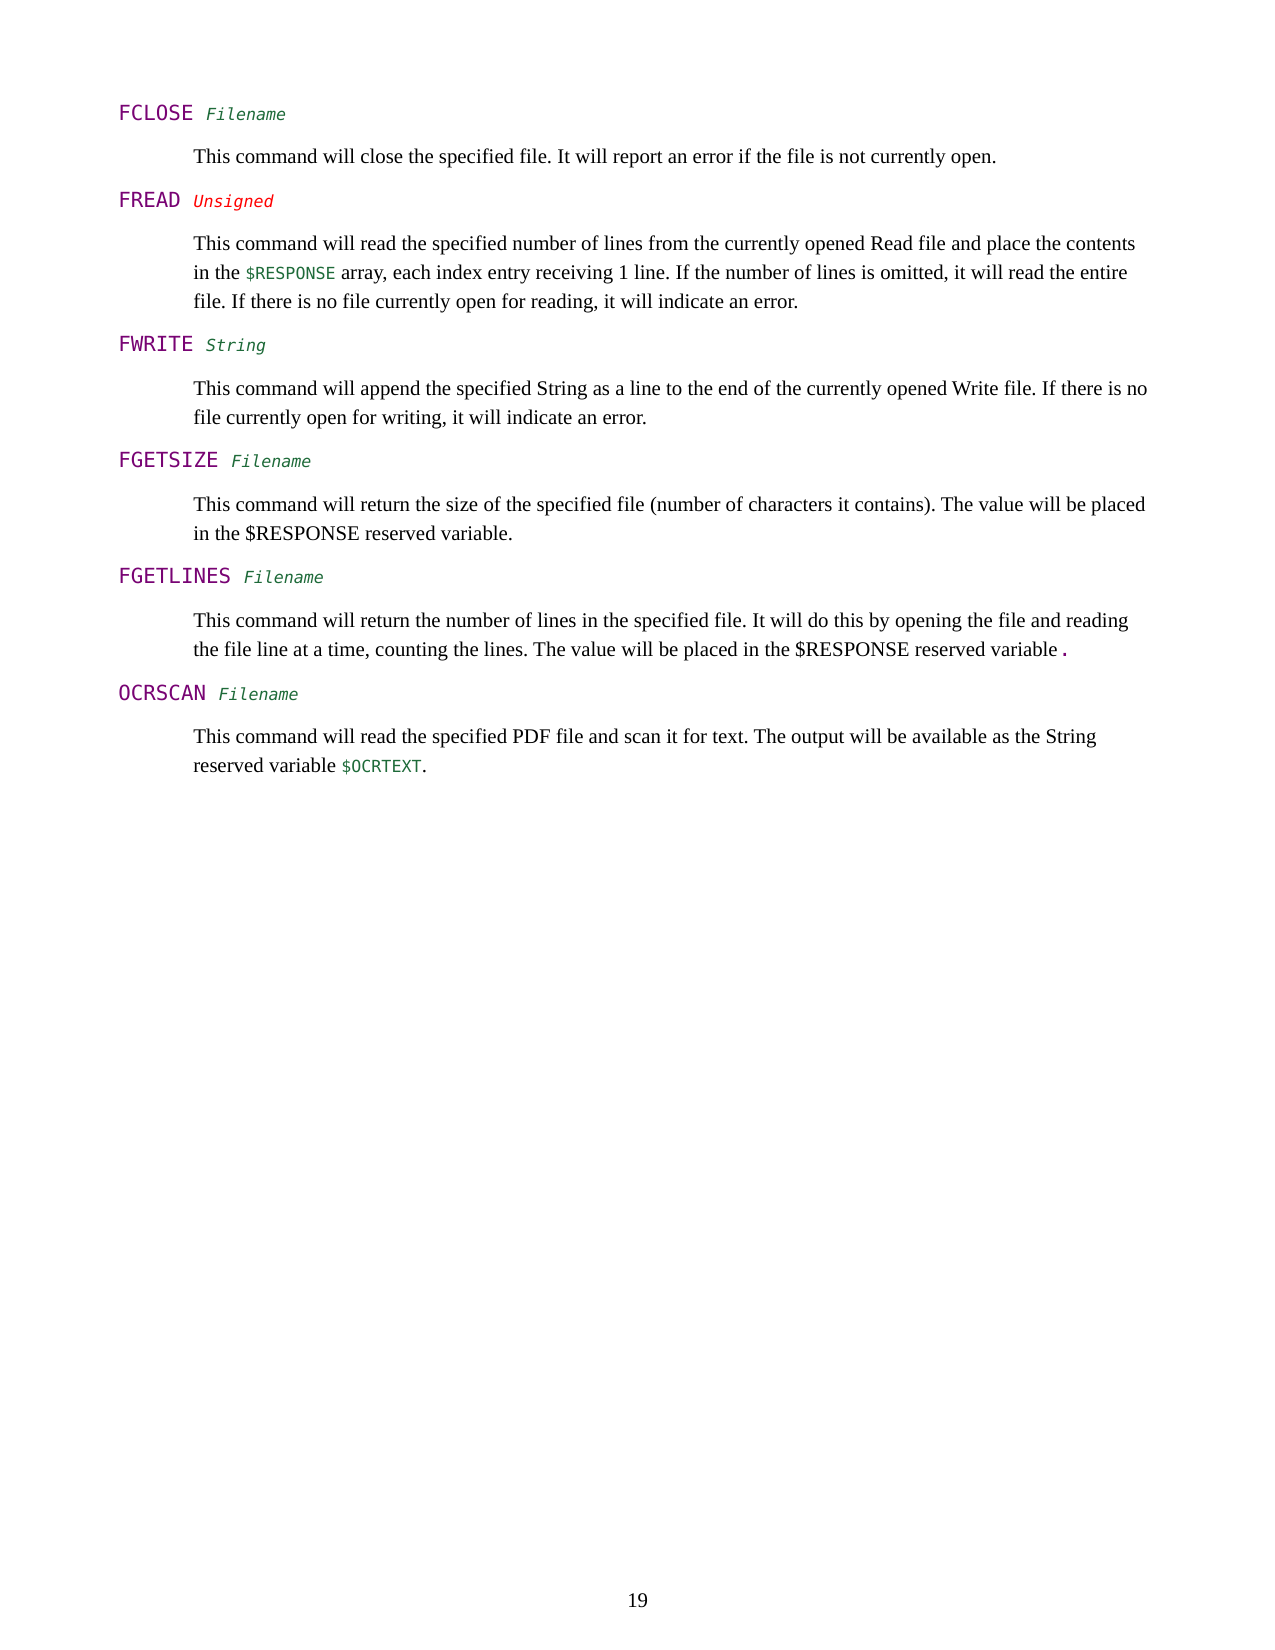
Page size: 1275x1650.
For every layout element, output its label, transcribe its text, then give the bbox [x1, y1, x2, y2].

text This command will return the number of lines in the specified file. It will do this by opening the file and reading the file line at a time, counting the lines. The value will be placed in the $RESPONSE reserved variable. [193, 608, 1157, 661]
text FREAD Unsigned [118, 188, 1157, 212]
text FWRITE String [118, 332, 1157, 357]
text This command will append the specified String as a line to the end of the currently opened Write file. If there is no file currently open for writing, it will indicate an error. [193, 376, 1157, 429]
text FGETSIZE Filename [118, 448, 1157, 473]
text This command will return the size of the specified file (number of characters it contains). The value will be placed in the $RESPONSE reserved variable. [193, 492, 1157, 545]
text FGETLINES Filename [118, 564, 1157, 588]
text OCRSCAN Filename [118, 681, 1157, 705]
text This command will close the specified file. It will report an error if the file is not currently open. [193, 144, 1157, 168]
text This command will read the specified number of lines from the currently opened Read file and place the contents in the $RESPONSE array, each index entry receiving 1 line. If the number of lines is omitted, it will read the entire file. If there is no file currently open for reading, it will indicate an error. [193, 231, 1157, 313]
text FCLOSE Filename [118, 101, 1157, 125]
text This command will read the specified PDF file and scan it for text. The output will be available as the String reserved variable $OCRTEXT. [193, 724, 1157, 777]
